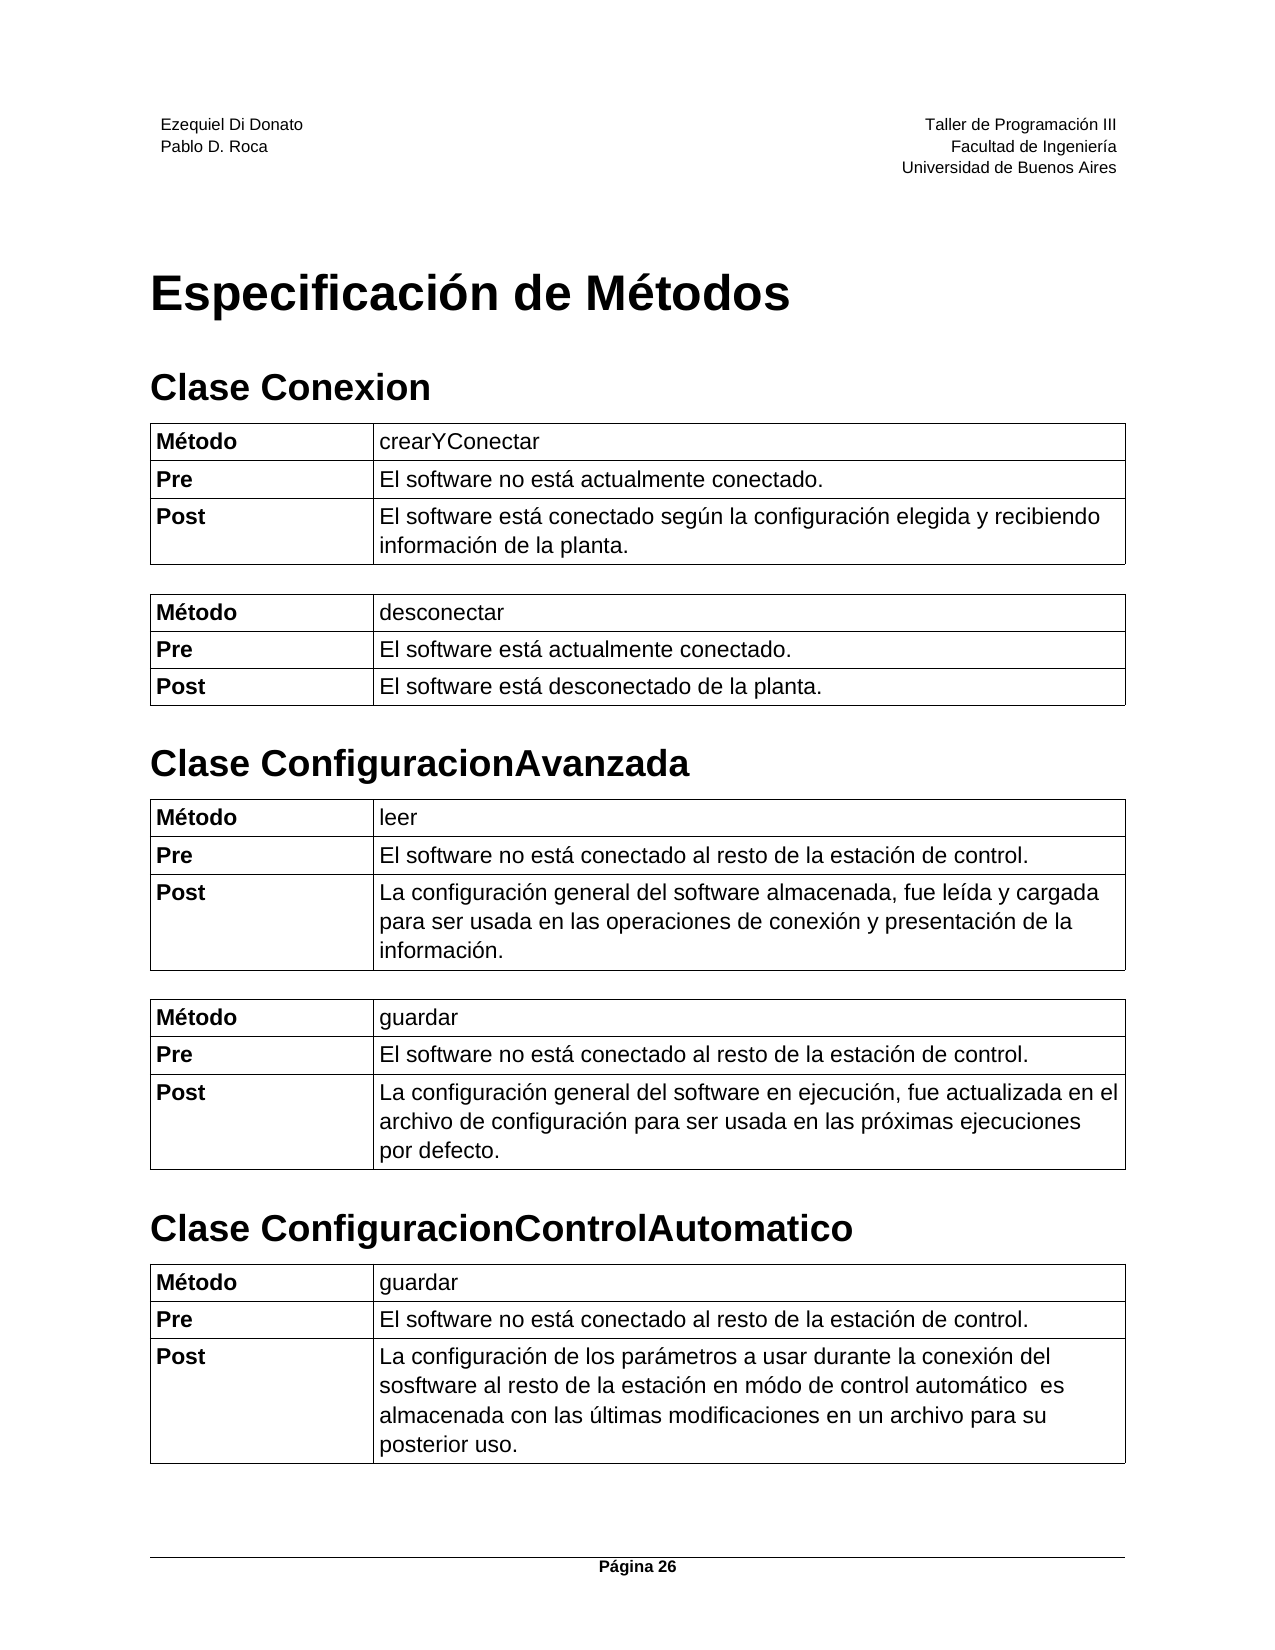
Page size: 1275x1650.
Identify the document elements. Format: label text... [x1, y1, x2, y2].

table_cell El software no está conectado al resto de la estación de control. [374, 1302, 1125, 1338]
table_header Método [151, 1265, 373, 1301]
table_cell El software está conectado según la configuración elegida y recibiendo información de la planta. [374, 499, 1125, 564]
subtitle Clase ConfiguracionControlAutomatico [150, 1207, 1125, 1249]
table_header desconectar [374, 595, 1125, 631]
table_header Método [151, 1000, 373, 1036]
table_cell La configuración general del software almacenada, fue leída y cargada para ser usada en las operaciones de conexión y presentación de la información. [374, 875, 1125, 969]
table_cell El software no está conectado al resto de la estación de control. [374, 837, 1125, 874]
table_cell Pre [151, 461, 373, 498]
table_cell Pre [151, 1302, 373, 1338]
table_cell El software está actualmente conectado. [374, 632, 1125, 668]
table_header Método [151, 800, 373, 836]
table_cell La configuración de los parámetros a usar durante la conexión del sosftware al resto de la estación en módo de control automático es almacenada con las últimas modificaciones en un archivo para su posterior uso. [374, 1339, 1125, 1463]
table_cell Pre [151, 837, 373, 874]
table_header guardar [374, 1265, 1125, 1301]
subtitle Clase Conexion [150, 367, 1125, 409]
table_header Método [151, 424, 373, 460]
table_cell Pre [151, 1037, 373, 1073]
table_cell Post [151, 669, 373, 705]
table_cell El software no está conectado al resto de la estación de control. [374, 1037, 1125, 1073]
table_cell Post [151, 499, 373, 564]
table_header leer [374, 800, 1125, 836]
subtitle Clase ConfiguracionAvanzada [150, 743, 1125, 785]
subtitle Especificación de Métodos [150, 265, 1125, 321]
table_cell El software está desconectado de la planta. [374, 669, 1125, 705]
table_cell La configuración general del software en ejecución, fue actualizada en el archivo de configuración para ser usada en las próximas ejecuciones por defecto. [374, 1075, 1125, 1169]
table_cell Pre [151, 632, 373, 668]
table_cell Post [151, 875, 373, 969]
table_cell Post [151, 1075, 373, 1169]
table_header guardar [374, 1000, 1125, 1036]
table_cell Post [151, 1339, 373, 1463]
table_header Método [151, 595, 373, 631]
table_cell El software no está actualmente conectado. [374, 461, 1125, 498]
table_header crearYConectar [374, 424, 1125, 460]
